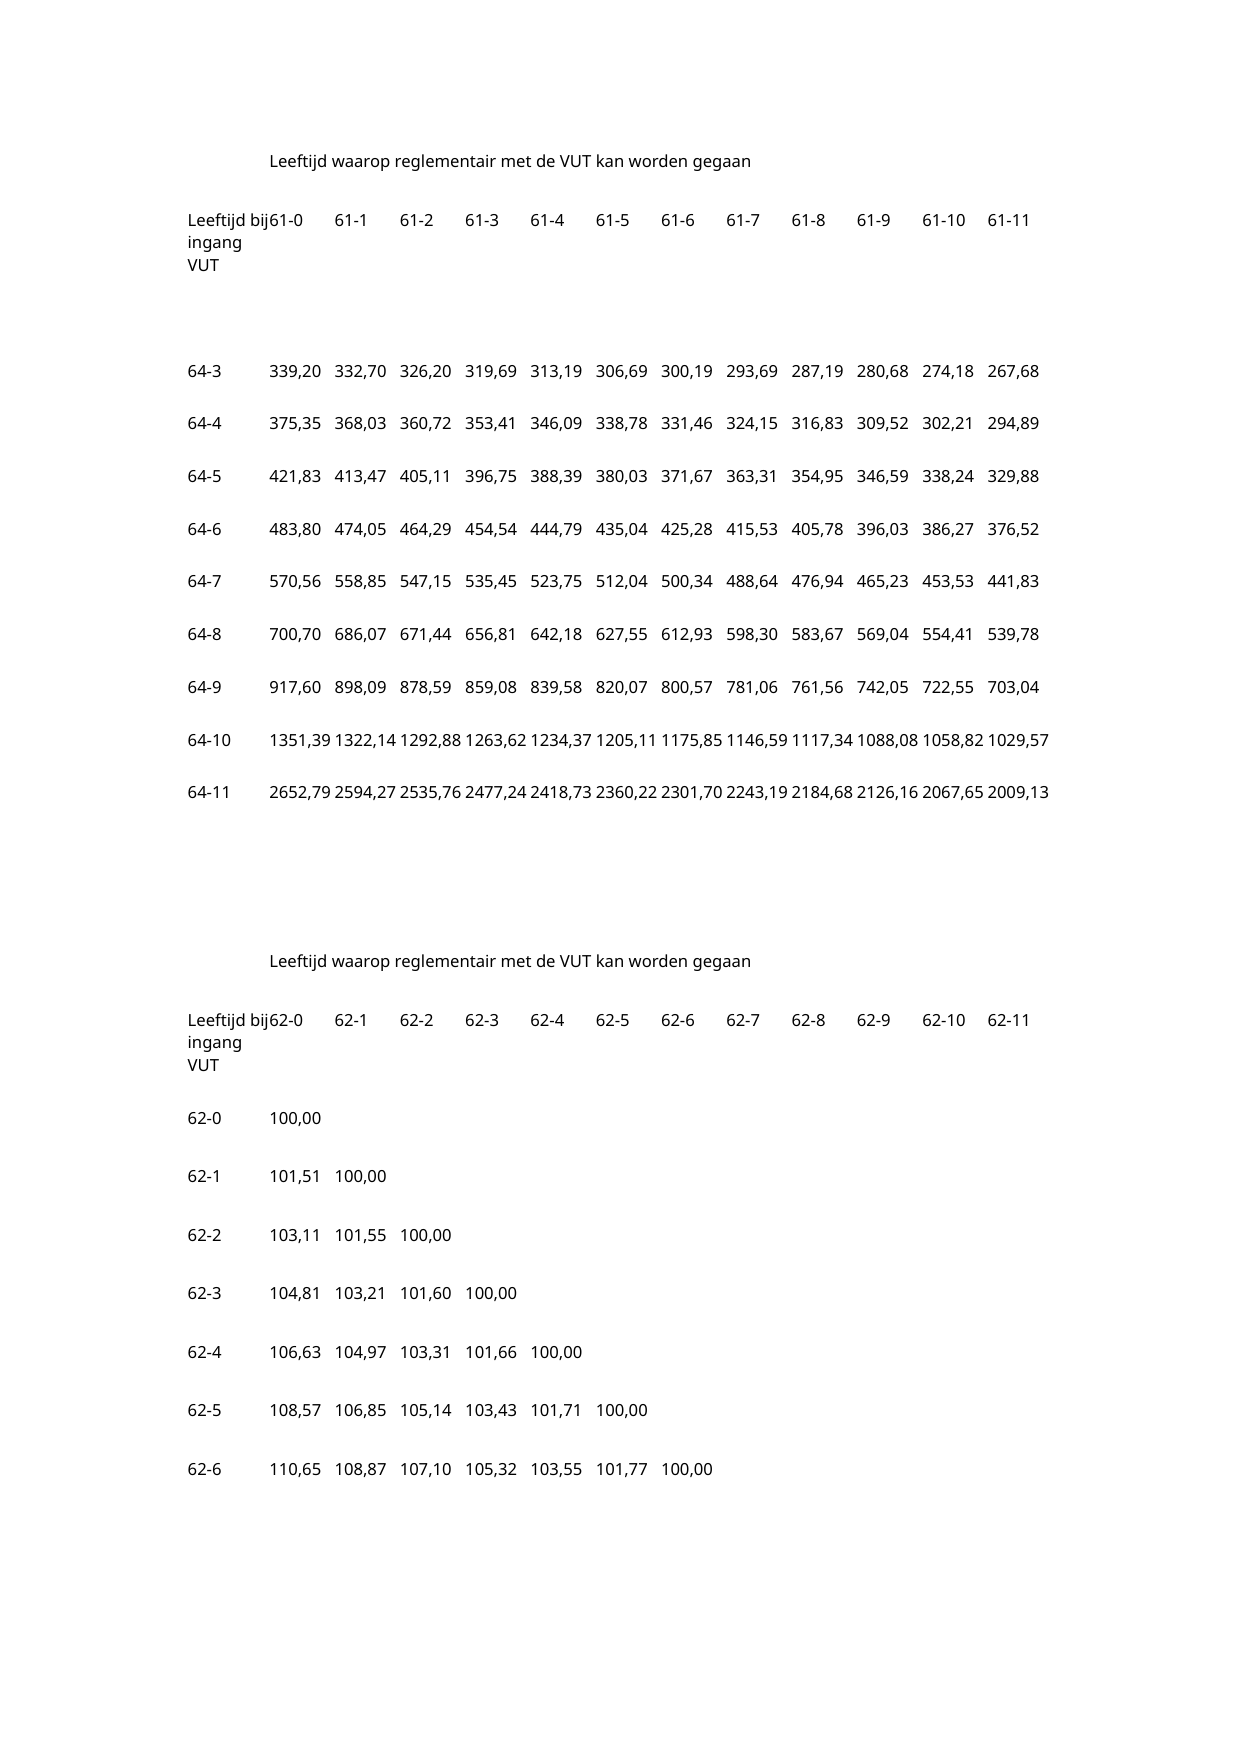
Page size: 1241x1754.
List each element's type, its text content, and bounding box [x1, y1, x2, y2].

table_cell [922, 1340, 987, 1399]
table_cell [188, 307, 269, 359]
table_cell [661, 1399, 726, 1457]
table_cell 62-4 [188, 1340, 269, 1399]
table_cell [596, 1107, 661, 1165]
table_cell 1351,39 [269, 728, 334, 781]
table_cell 326,20 [400, 359, 465, 412]
table_cell 465,23 [857, 570, 922, 623]
table_cell [857, 1282, 922, 1340]
table_cell Leeftijd bij ingang VUT [188, 209, 269, 307]
table_cell [465, 1107, 530, 1165]
table_cell 61-0 [269, 209, 334, 307]
table_cell 380,03 [596, 465, 661, 517]
table_cell 324,15 [726, 412, 791, 465]
table_cell 101,66 [465, 1340, 530, 1399]
table_cell 878,59 [400, 676, 465, 728]
table_cell 62-5 [188, 1399, 269, 1457]
table_cell 425,28 [661, 518, 726, 570]
table_cell 346,59 [857, 465, 922, 517]
table_cell 1205,11 [596, 728, 661, 781]
table_cell [334, 1107, 399, 1165]
table_cell 329,88 [987, 465, 1053, 517]
table_cell 309,52 [857, 412, 922, 465]
table_cell 444,79 [530, 518, 596, 570]
table_cell [596, 1224, 661, 1282]
table_cell 371,67 [661, 465, 726, 517]
table_cell 280,68 [857, 359, 922, 412]
table_cell 421,83 [269, 465, 334, 517]
table_cell [661, 1224, 726, 1282]
table_cell 267,68 [987, 359, 1053, 412]
table_cell 62-11 [987, 1009, 1053, 1107]
table_cell 598,30 [726, 623, 791, 676]
table_cell [400, 1165, 465, 1223]
table_cell 2418,73 [530, 781, 596, 834]
table_cell 642,18 [530, 623, 596, 676]
table_cell [987, 1340, 1053, 1399]
table_cell 839,58 [530, 676, 596, 728]
table_cell 338,78 [596, 412, 661, 465]
table_cell 441,83 [987, 570, 1053, 623]
table_cell 671,44 [400, 623, 465, 676]
table_cell [334, 307, 399, 359]
table_cell 388,39 [530, 465, 596, 517]
table_cell 62-5 [596, 1009, 661, 1107]
table_cell [857, 1399, 922, 1457]
table_cell [987, 307, 1053, 359]
table_cell 898,09 [334, 676, 399, 728]
table_cell 331,46 [661, 412, 726, 465]
table_cell [726, 1165, 791, 1223]
table_cell 313,19 [530, 359, 596, 412]
table_cell 1029,57 [987, 728, 1053, 781]
table_cell [791, 1224, 857, 1282]
table_cell 274,18 [922, 359, 987, 412]
table_cell 415,53 [726, 518, 791, 570]
table_cell 2535,76 [400, 781, 465, 834]
table_cell 62-6 [661, 1009, 726, 1107]
table_cell [857, 1165, 922, 1223]
table_cell 569,04 [857, 623, 922, 676]
table_cell 103,21 [334, 1282, 399, 1340]
table_cell [857, 1340, 922, 1399]
table_cell 346,09 [530, 412, 596, 465]
table_cell 64-10 [188, 728, 269, 781]
table_cell 61-3 [465, 209, 530, 307]
table_cell 476,94 [791, 570, 857, 623]
table_cell [661, 1107, 726, 1165]
table_cell 62-4 [530, 1009, 596, 1107]
table_cell [530, 1165, 596, 1223]
table_cell 294,89 [987, 412, 1053, 465]
table_cell 656,81 [465, 623, 530, 676]
table_cell [465, 1165, 530, 1223]
table_cell 523,75 [530, 570, 596, 623]
table_cell [596, 307, 661, 359]
table_cell 742,05 [857, 676, 922, 728]
table_cell [791, 1107, 857, 1165]
table_cell 100,00 [530, 1340, 596, 1399]
table_cell 483,80 [269, 518, 334, 570]
table_cell 107,10 [400, 1457, 465, 1516]
table_cell 612,93 [661, 623, 726, 676]
table_cell 339,20 [269, 359, 334, 412]
table_cell 1058,82 [922, 728, 987, 781]
table_cell 61-4 [530, 209, 596, 307]
table_cell 917,60 [269, 676, 334, 728]
table_cell [791, 1399, 857, 1457]
table_cell 62-9 [857, 1009, 922, 1107]
table_cell [661, 1165, 726, 1223]
table_cell 108,57 [269, 1399, 334, 1457]
table_cell [661, 307, 726, 359]
table_cell [726, 307, 791, 359]
table_cell 110,65 [269, 1457, 334, 1516]
table_cell 368,03 [334, 412, 399, 465]
table_cell 512,04 [596, 570, 661, 623]
table_cell 435,04 [596, 518, 661, 570]
table_cell [922, 1224, 987, 1282]
table_cell 820,07 [596, 676, 661, 728]
table_cell 106,85 [334, 1399, 399, 1457]
table_cell 306,69 [596, 359, 661, 412]
table_cell 2360,22 [596, 781, 661, 834]
table_cell 539,78 [987, 623, 1053, 676]
table_cell 101,60 [400, 1282, 465, 1340]
table_cell 453,53 [922, 570, 987, 623]
table_cell 62-8 [791, 1009, 857, 1107]
table_cell [857, 1457, 922, 1516]
table_cell [987, 1457, 1053, 1516]
table_cell [530, 1107, 596, 1165]
table_cell [596, 1282, 661, 1340]
table_cell [922, 1457, 987, 1516]
table_cell 2126,16 [857, 781, 922, 834]
table_cell 62-10 [922, 1009, 987, 1107]
table_cell [269, 307, 334, 359]
table_cell [596, 1340, 661, 1399]
table_cell 100,00 [269, 1107, 334, 1165]
table_cell [987, 1107, 1053, 1165]
table_cell 2301,70 [661, 781, 726, 834]
table_cell 1117,34 [791, 728, 857, 781]
table_cell 627,55 [596, 623, 661, 676]
table_cell 64-3 [188, 359, 269, 412]
table_cell 101,71 [530, 1399, 596, 1457]
table_cell [791, 1457, 857, 1516]
table_cell 62-2 [400, 1009, 465, 1107]
table_cell 722,55 [922, 676, 987, 728]
table_cell 61-2 [400, 209, 465, 307]
table_cell 62-1 [334, 1009, 399, 1107]
table_cell 2594,27 [334, 781, 399, 834]
table_cell 386,27 [922, 518, 987, 570]
table_cell 62-0 [188, 1107, 269, 1165]
table_cell 62-1 [188, 1165, 269, 1223]
table_cell [400, 307, 465, 359]
table_cell 2652,79 [269, 781, 334, 834]
table_cell 686,07 [334, 623, 399, 676]
table_cell 61-1 [334, 209, 399, 307]
table_cell 554,41 [922, 623, 987, 676]
table_cell 61-5 [596, 209, 661, 307]
table_cell [726, 1399, 791, 1457]
table_cell [530, 307, 596, 359]
table_cell 104,81 [269, 1282, 334, 1340]
table_cell 106,63 [269, 1340, 334, 1399]
table_cell [987, 1165, 1053, 1223]
table_cell Leeftijd bij ingang VUT [188, 1009, 269, 1107]
table_cell 332,70 [334, 359, 399, 412]
table_cell 2184,68 [791, 781, 857, 834]
table_cell 61-7 [726, 209, 791, 307]
table_cell 316,83 [791, 412, 857, 465]
table_cell 547,15 [400, 570, 465, 623]
table_cell [726, 1224, 791, 1282]
table_cell [791, 1165, 857, 1223]
table_cell [791, 1282, 857, 1340]
table_cell 64-5 [188, 465, 269, 517]
table_cell 800,57 [661, 676, 726, 728]
table_cell 338,24 [922, 465, 987, 517]
table_cell 2009,13 [987, 781, 1053, 834]
table_cell [987, 1399, 1053, 1457]
table_cell 396,75 [465, 465, 530, 517]
table_cell 454,54 [465, 518, 530, 570]
table_cell [726, 1457, 791, 1516]
table_cell 2477,24 [465, 781, 530, 834]
table_cell [726, 1282, 791, 1340]
table_cell 405,78 [791, 518, 857, 570]
table_cell [530, 1224, 596, 1282]
table_cell 287,19 [791, 359, 857, 412]
table_cell 302,21 [922, 412, 987, 465]
table_cell 2243,19 [726, 781, 791, 834]
table_cell 62-3 [465, 1009, 530, 1107]
table_cell 62-7 [726, 1009, 791, 1107]
table_cell 558,85 [334, 570, 399, 623]
table_cell 413,47 [334, 465, 399, 517]
table_cell 1088,08 [857, 728, 922, 781]
table_cell 474,05 [334, 518, 399, 570]
table_cell 1263,62 [465, 728, 530, 781]
table_cell 61-8 [791, 209, 857, 307]
table_cell 62-6 [188, 1457, 269, 1516]
table_cell 570,56 [269, 570, 334, 623]
table_cell 375,35 [269, 412, 334, 465]
table_cell [596, 1165, 661, 1223]
table_cell 64-7 [188, 570, 269, 623]
table_cell [726, 1340, 791, 1399]
table_cell [987, 1282, 1053, 1340]
table_cell [987, 1224, 1053, 1282]
table_cell 62-3 [188, 1282, 269, 1340]
table_cell 61-9 [857, 209, 922, 307]
table_cell 293,69 [726, 359, 791, 412]
table_cell 1175,85 [661, 728, 726, 781]
table_cell 61-6 [661, 209, 726, 307]
table_cell 104,97 [334, 1340, 399, 1399]
table_cell [791, 307, 857, 359]
table_cell 363,31 [726, 465, 791, 517]
table_cell 360,72 [400, 412, 465, 465]
table_cell 300,19 [661, 359, 726, 412]
table_cell [922, 1399, 987, 1457]
table_cell 103,31 [400, 1340, 465, 1399]
table_cell [857, 1224, 922, 1282]
table_cell 103,43 [465, 1399, 530, 1457]
table_cell 583,67 [791, 623, 857, 676]
table_cell 101,77 [596, 1457, 661, 1516]
table_header Leeftijd waarop reglementair met de VUT kan worden gegaan [269, 950, 1053, 1008]
table_cell 319,69 [465, 359, 530, 412]
table_cell 64-9 [188, 676, 269, 728]
table_cell [726, 1107, 791, 1165]
table_cell 1292,88 [400, 728, 465, 781]
table_cell 108,87 [334, 1457, 399, 1516]
table_cell 105,14 [400, 1399, 465, 1457]
table_cell 64-11 [188, 781, 269, 834]
table_cell [922, 307, 987, 359]
table_cell 100,00 [400, 1224, 465, 1282]
table_cell 100,00 [334, 1165, 399, 1223]
table_cell 64-8 [188, 623, 269, 676]
table_cell [400, 1107, 465, 1165]
table_cell [661, 1282, 726, 1340]
table_cell 535,45 [465, 570, 530, 623]
table_header Leeftijd waarop reglementair met de VUT kan worden gegaan [269, 150, 1053, 208]
table_cell 859,08 [465, 676, 530, 728]
table_cell 781,06 [726, 676, 791, 728]
table_cell 703,04 [987, 676, 1053, 728]
table_cell 64-6 [188, 518, 269, 570]
table_cell 100,00 [596, 1399, 661, 1457]
table_cell 396,03 [857, 518, 922, 570]
table_cell 761,56 [791, 676, 857, 728]
table_cell [465, 307, 530, 359]
table_cell 1322,14 [334, 728, 399, 781]
table_cell 700,70 [269, 623, 334, 676]
table_cell [791, 1340, 857, 1399]
table_cell [857, 1107, 922, 1165]
table_cell [530, 1282, 596, 1340]
table_cell [922, 1107, 987, 1165]
table_cell 62-0 [269, 1009, 334, 1107]
table_cell 376,52 [987, 518, 1053, 570]
table_cell 405,11 [400, 465, 465, 517]
table_cell 353,41 [465, 412, 530, 465]
table_cell 100,00 [465, 1282, 530, 1340]
table_cell 500,34 [661, 570, 726, 623]
table_cell 101,55 [334, 1224, 399, 1282]
table_cell [857, 307, 922, 359]
table_cell 105,32 [465, 1457, 530, 1516]
table_cell 1234,37 [530, 728, 596, 781]
table_cell 101,51 [269, 1165, 334, 1223]
table_cell 61-11 [987, 209, 1053, 307]
table_cell 1146,59 [726, 728, 791, 781]
table_cell 64-4 [188, 412, 269, 465]
table_cell 2067,65 [922, 781, 987, 834]
table_cell 100,00 [661, 1457, 726, 1516]
table_cell [922, 1282, 987, 1340]
table_cell 103,11 [269, 1224, 334, 1282]
table_cell [661, 1340, 726, 1399]
table_cell 61-10 [922, 209, 987, 307]
table_cell 62-2 [188, 1224, 269, 1282]
table_header [188, 150, 269, 208]
table_cell [465, 1224, 530, 1282]
table_cell 488,64 [726, 570, 791, 623]
table_cell 103,55 [530, 1457, 596, 1516]
table_cell [922, 1165, 987, 1223]
table_cell 464,29 [400, 518, 465, 570]
table_cell 354,95 [791, 465, 857, 517]
table_header [188, 950, 269, 1008]
